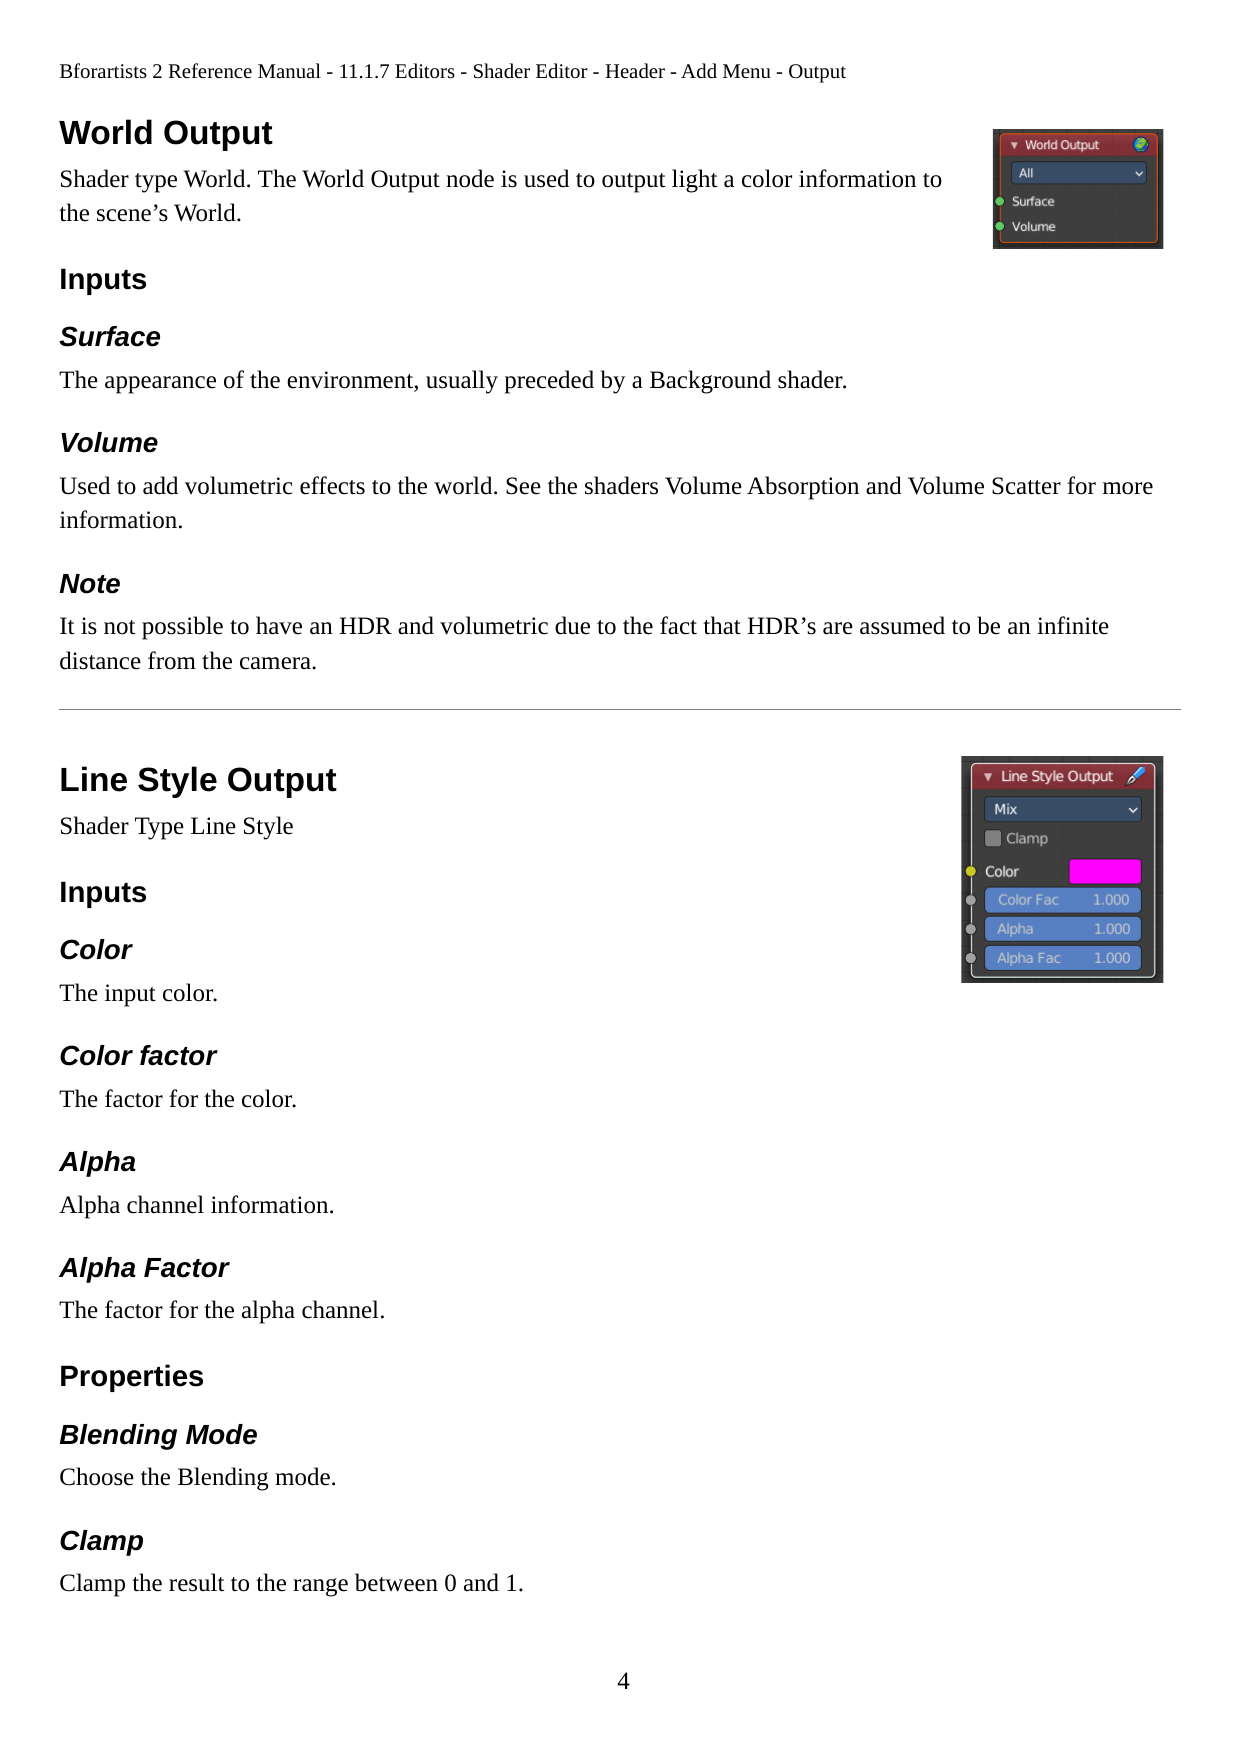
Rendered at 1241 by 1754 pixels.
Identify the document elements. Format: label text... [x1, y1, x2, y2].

subtitle [1164, 875, 1181, 908]
subtitle Inputs [59, 875, 961, 908]
text Clamp the result to the range between 0 and 1. [59, 1568, 1181, 1597]
subtitle World Output [59, 113, 1181, 151]
text Used to add volumetric effects to the world. See the shaders Volume Absorption and Volume Scatter for more information. [59, 471, 1181, 534]
subtitle [1164, 760, 1181, 798]
text The factor for the color. [59, 1084, 1181, 1112]
text The input color. [59, 978, 1181, 1007]
picture [961, 756, 1164, 983]
subtitle Color [59, 933, 961, 965]
text [1164, 811, 1181, 840]
subtitle Surface [59, 321, 1181, 352]
subtitle Properties [59, 1359, 1181, 1393]
subtitle Note [59, 567, 1181, 599]
subtitle Color factor [59, 1039, 1181, 1071]
subtitle Blending Mode [59, 1418, 1181, 1450]
subtitle Inputs [59, 262, 1181, 296]
text Choose the Blending mode. [59, 1462, 1181, 1491]
picture [992, 129, 1164, 249]
subtitle [1164, 933, 1181, 965]
text It is not possible to have an HDR and volumetric due to the fact that HDR’s are assumed to be an infinite distance from the camera. [59, 611, 1181, 674]
subtitle Volume [59, 427, 1181, 458]
subtitle Alpha Factor [59, 1251, 1181, 1283]
text The factor for the alpha channel. [59, 1296, 1181, 1324]
subtitle Line Style Output [59, 760, 961, 798]
text Shader type World. The World Output node is used to output light a color information to the scene’s World. [59, 164, 992, 227]
subtitle Clamp [59, 1524, 1181, 1556]
text The appearance of the environment, usually preceded by a Background shader. [59, 365, 1181, 394]
subtitle Alpha [59, 1145, 1181, 1177]
text Alpha channel information. [59, 1190, 1181, 1218]
text Shader Type Line Style [59, 811, 961, 840]
